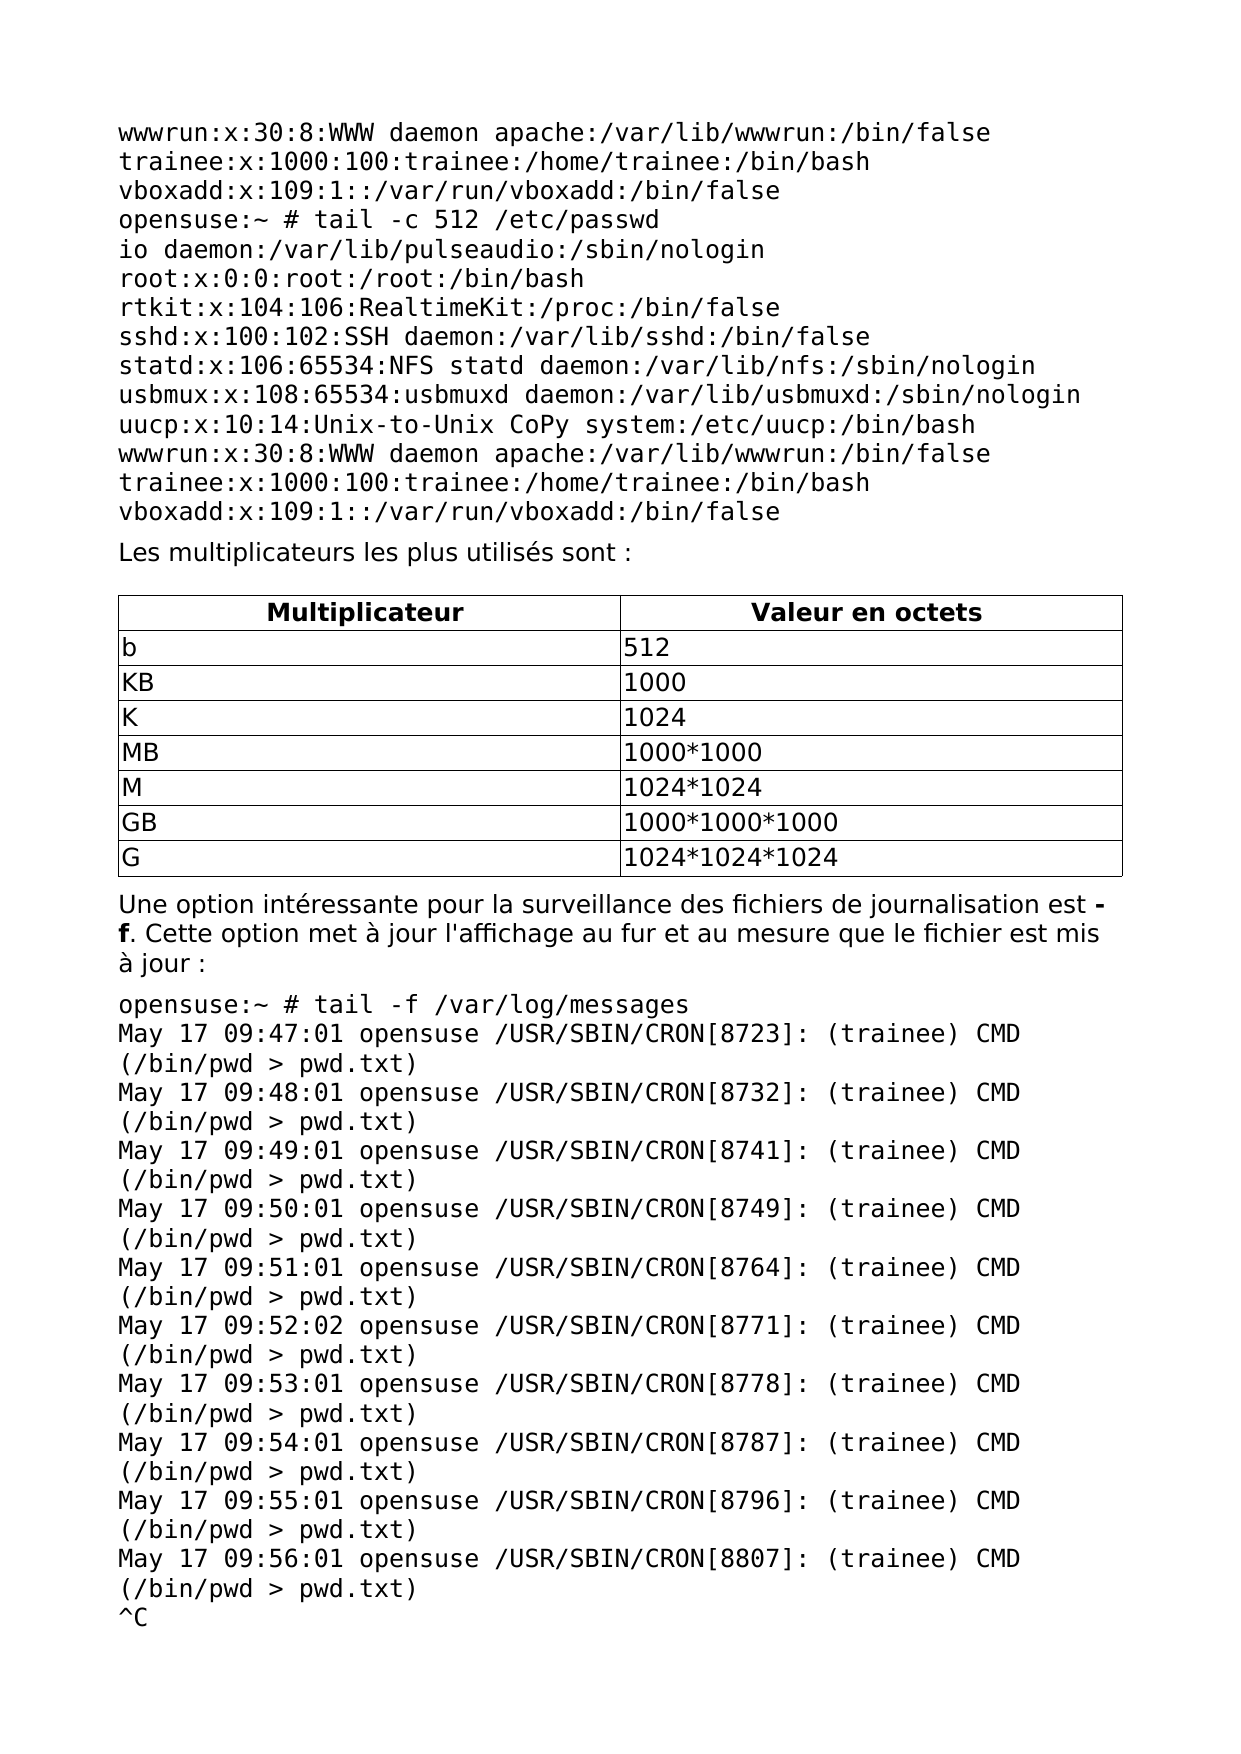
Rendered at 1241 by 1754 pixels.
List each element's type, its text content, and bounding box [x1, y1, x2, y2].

table_cell G [119, 841, 620, 876]
table_cell 1000*1000 [621, 736, 1122, 770]
table_cell 1000 [621, 666, 1122, 700]
table_cell 512 [621, 631, 1122, 665]
table_cell b [119, 631, 620, 665]
table_cell MB [119, 736, 620, 770]
table_cell K [119, 701, 620, 735]
text wwwrun:x:30:8:WWW daemon apache:/var/lib/wwwrun:/bin/false trainee:x:1000:100:trainee:/home/trainee:/bin/bash vboxadd:x:109:1::/var/run/vboxadd:/bin/false opensuse:~ # tail -c 512 /etc/passwd io daemon:/var/lib/pulseaudio:/sbin/nologin root:x:0:0:root:/root:/bin/bash rtkit:x:104:106:RealtimeKit:/proc:/bin/false sshd:x:100:102:SSH daemon:/var/lib/sshd:/bin/false statd:x:106:65534:NFS statd daemon:/var/lib/nfs:/sbin/nologin usbmux:x:108:65534:usbmuxd daemon:/var/lib/usbmuxd:/sbin/nologin uucp:x:10:14:Unix-to-Unix CoPy system:/etc/uucp:/bin/bash wwwrun:x:30:8:WWW daemon apache:/var/lib/wwwrun:/bin/false trainee:x:1000:100:trainee:/home/trainee:/bin/bash vboxadd:x:109:1::/var/run/vboxadd:/bin/false [118, 118, 1122, 526]
table_cell 1024*1024*1024 [621, 841, 1122, 876]
table_cell 1024*1024 [621, 771, 1122, 805]
text Une option intéressante pour la surveillance des fichiers de journalisation est -f. Cette option met à jour l'affichage au fur et au mesure que le fichier est mis à jour : [118, 890, 1122, 978]
text Les multiplicateurs les plus utilisés sont : [118, 538, 1122, 567]
table_cell KB [119, 666, 620, 700]
table_header Multiplicateur [119, 596, 620, 630]
table_cell GB [119, 806, 620, 840]
text opensuse:~ # tail -f /var/log/messages May 17 09:47:01 opensuse /USR/SBIN/CRON[8723]: (trainee) CMD (/bin/pwd > pwd.txt) May 17 09:48:01 opensuse /USR/SBIN/CRON[8732]: (trainee) CMD (/bin/pwd > pwd.txt) May 17 09:49:01 opensuse /USR/SBIN/CRON[8741]: (trainee) CMD (/bin/pwd > pwd.txt) May 17 09:50:01 opensuse /USR/SBIN/CRON[8749]: (trainee) CMD (/bin/pwd > pwd.txt) May 17 09:51:01 opensuse /USR/SBIN/CRON[8764]: (trainee) CMD (/bin/pwd > pwd.txt) May 17 09:52:02 opensuse /USR/SBIN/CRON[8771]: (trainee) CMD (/bin/pwd > pwd.txt) May 17 09:53:01 opensuse /USR/SBIN/CRON[8778]: (trainee) CMD (/bin/pwd > pwd.txt) May 17 09:54:01 opensuse /USR/SBIN/CRON[8787]: (trainee) CMD (/bin/pwd > pwd.txt) May 17 09:55:01 opensuse /USR/SBIN/CRON[8796]: (trainee) CMD (/bin/pwd > pwd.txt) May 17 09:56:01 opensuse /USR/SBIN/CRON[8807]: (trainee) CMD (/bin/pwd > pwd.txt) ^C [118, 990, 1122, 1632]
table_cell M [119, 771, 620, 805]
table_header Valeur en octets [621, 596, 1122, 630]
table_cell 1024 [621, 701, 1122, 735]
table_cell 1000*1000*1000 [621, 806, 1122, 840]
